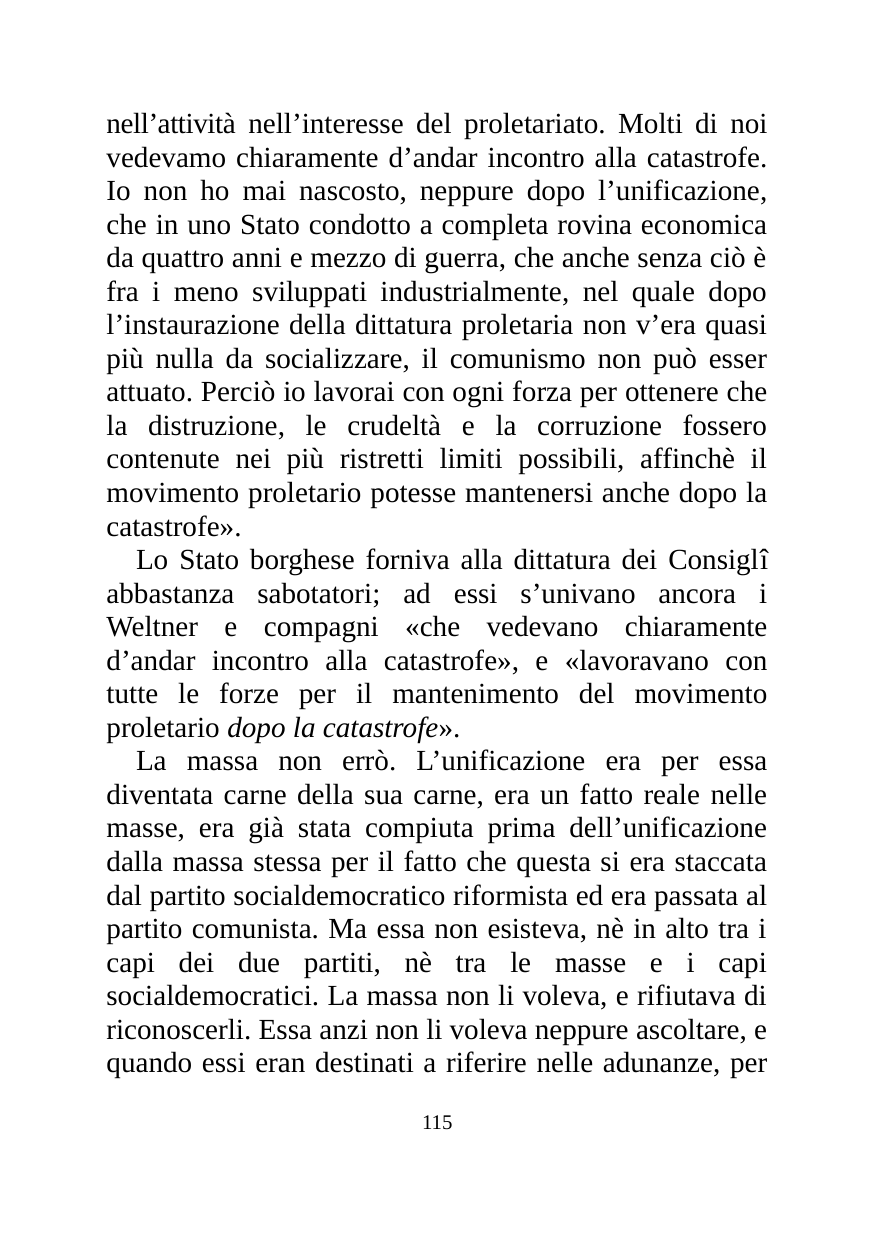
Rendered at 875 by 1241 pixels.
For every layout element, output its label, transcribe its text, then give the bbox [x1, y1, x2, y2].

text La massa non errò. L’unificazione era per essa diventata carne della sua carne, era un fatto reale nelle masse, era già stata compiuta prima dell’unificazione dalla massa stessa per il fatto che questa si era staccata dal partito socialdemocratico riformista ed era passata al partito comunista. Ma essa non esisteva, nè in alto tra i capi dei due partiti, nè tra le masse e i capi socialdemocratici. La massa non li voleva, e rifiutava di riconoscerli. Essa anzi non li voleva neppure ascoltare, e quando essi eran destinati a riferire nelle adunanze, per [106, 743, 768, 1079]
text nell’attività nell’interesse del proletariato. Molti di noi vedevamo chiaramente d’andar incontro alla catastrofe. Io non ho mai nascosto, neppure dopo l’unificazione, che in uno Stato condotto a completa rovina economica da quattro anni e mezzo di guerra, che anche senza ciò è fra i meno sviluppati industrialmente, nel quale dopo l’instaurazione della dittatura proletaria non v’era quasi più nulla da socializzare, il comunismo non può esser attuato. Perciò io lavorai con ogni forza per ottenere che la distruzione, le crudeltà e la corruzione fossero contenute nei più ristretti limiti possibili, affinchè il movimento proletario potesse mantenersi anche dopo la catastrofe». [106, 106, 768, 542]
text Lo Stato borghese forniva alla dittatura dei Consiglî abbastanza sabotatori; ad essi s’univano ancora i Weltner e compagni «che vedevano chiaramente d’andar incontro alla catastrofe», e «lavoravano con tutte le forze per il mantenimento del movimento proletario dopo la catastrofe». [106, 542, 768, 743]
